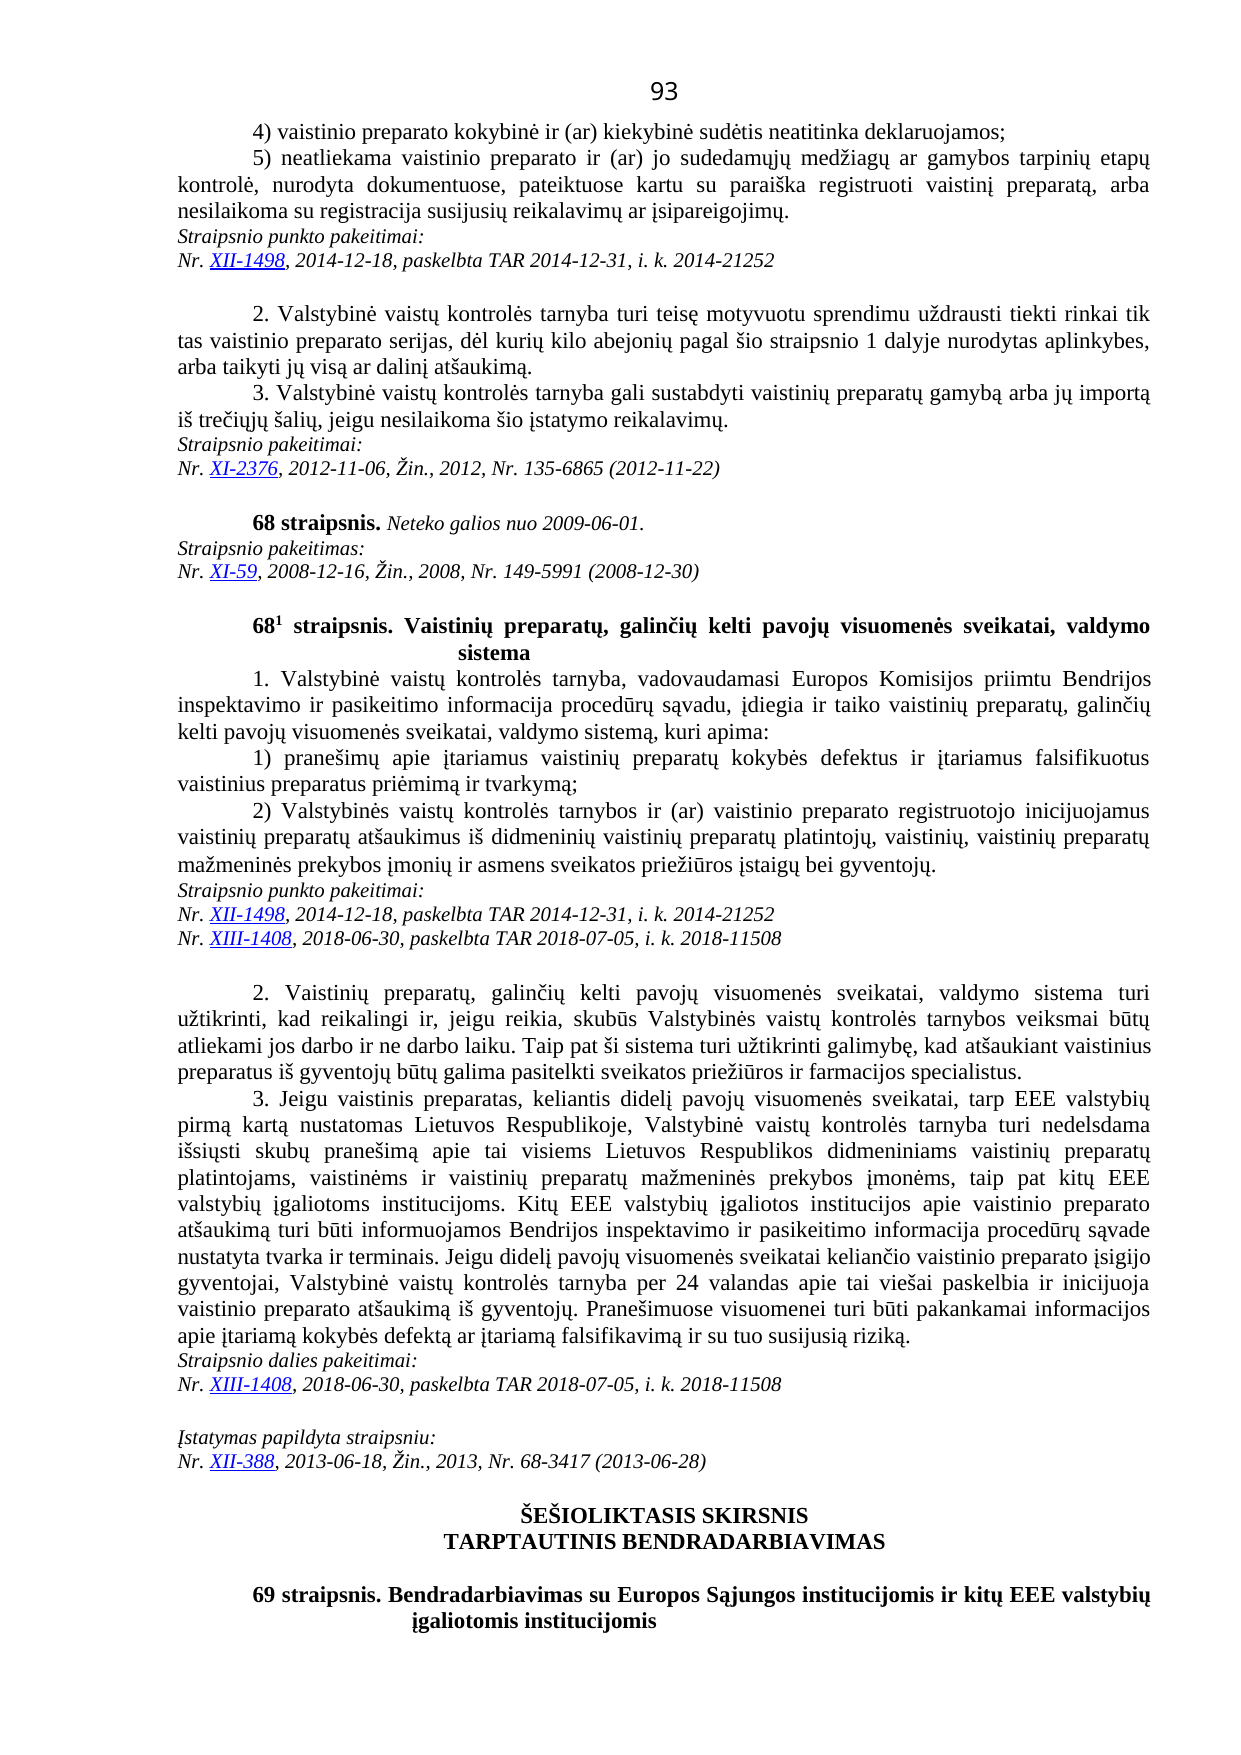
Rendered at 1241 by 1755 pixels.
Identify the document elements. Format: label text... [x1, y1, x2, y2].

text 3. Valstybinė vaistų kontrolės tarnyba gali sustabdyti vaistinių preparatų gamybą arba jų importą iš trečiųjų šalių, jeigu nesilaikoma šio įstatymo reikalavimų. [177, 379, 1152, 432]
text 3. Jeigu vaistinis preparatas, keliantis didelį pavojų visuomenės sveikatai, tarp EEE valstybių pirmą kartą nustatomas Lietuvos Respublikoje, Valstybinė vaistų kontrolės tarnyba turi nedelsdama išsiųsti skubų pranešimą apie tai visiems Lietuvos Respublikos didmeniniams vaistinių preparatų platintojams, vaistinėms ir vaistinių preparatų mažmeninės prekybos įmonėms, taip pat kitų EEE valstybių įgaliotoms institucijoms. Kitų EEE valstybių įgaliotos institucijos apie vaistinio preparato atšaukimą turi būti informuojamos Bendrijos inspektavimo ir pasikeitimo informacija procedūrų sąvade nustatyta tvarka ir terminais. Jeigu didelį pavojų visuomenės sveikatai keliančio vaistinio preparato įsigijo gyventojai, Valstybinė vaistų kontrolės tarnyba per 24 valandas apie tai viešai paskelbia ir inicijuoja vaistinio preparato atšaukimą iš gyventojų. Pranešimuose visuomenei turi būti pakankamai informacijos apie įtariamą kokybės defektą ar įtariamą falsifikavimą ir su tuo susijusią riziką. [177, 1084, 1152, 1348]
text 4) vaistinio preparato kokybinė ir (ar) kiekybinė sudėtis neatitinka deklaruojamos; [177, 118, 1152, 144]
text 5) neatliekama vaistinio preparato ir (ar) jo sudedamųjų medžiagų ar gamybos tarpinių etapų kontrolė, nurodyta dokumentuose, pateiktuose kartu su paraiška registruoti vaistinį preparatą, arba nesilaikoma su registracija susijusių reikalavimų ar įsipareigojimų. [177, 144, 1152, 223]
text Straipsnio pakeitimas: [177, 535, 1152, 559]
text 2. Vaistinių preparatų, galinčių kelti pavojų visuomenės sveikatai, valdymo sistema turi užtikrinti, kad reikalingi ir, jeigu reikia, skubūs Valstybinės vaistų kontrolės tarnybos veiksmai būtų atliekami jos darbo ir ne darbo laiku. Taip pat ši sistema turi užtikrinti galimybę, kad atšaukiant vaistinius preparatus iš gyventojų būtų galima pasitelkti sveikatos priežiūros ir farmacijos specialistus. [177, 979, 1152, 1084]
text Nr. XIII-1408, 2018-06-30, paskelbta TAR 2018-07-05, i. k. 2018-11508 [177, 1372, 1152, 1396]
text 1) pranešimų apie įtariamus vaistinių preparatų kokybės defektus ir įtariamus falsifikuotus vaistinius preparatus priėmimą ir tvarkymą; [177, 744, 1152, 797]
text Nr. XIII-1408, 2018-06-30, paskelbta TAR 2018-07-05, i. k. 2018-11508 [177, 926, 1152, 950]
text Straipsnio dalies pakeitimai: [177, 1348, 1152, 1372]
text Nr. XII-388, 2013-06-18, Žin., 2013, Nr. 68-3417 (2013-06-28) [177, 1449, 1152, 1473]
text Straipsnio pakeitimai: [177, 432, 1152, 456]
text Nr. XI-59, 2008-12-16, Žin., 2008, Nr. 149-5991 (2008-12-30) [177, 559, 1152, 583]
text ŠEŠIOLIKTASIS SKIRSNIS [177, 1502, 1152, 1528]
text Straipsnio punkto pakeitimai: [177, 223, 1152, 248]
text Nr. XII-1498, 2014-12-18, paskelbta TAR 2014-12-31, i. k. 2014-21252 [177, 902, 1152, 926]
text 68 straipsnis. Neteko galios nuo 2009-06-01. [177, 509, 1152, 535]
text TARPTAUTINIS BENDRADARBIAVIMAS [177, 1528, 1152, 1554]
text Straipsnio punkto pakeitimai: [177, 878, 1152, 902]
text 2. Valstybinė vaistų kontrolės tarnyba turi teisę motyvuotu sprendimu uždrausti tiekti rinkai tik tas vaistinio preparato serijas, dėl kurių kilo abejonių pagal šio straipsnio 1 dalyje nurodytas aplinkybes, arba taikyti jų visą ar dalinį atšaukimą. [177, 300, 1152, 379]
text 1. Valstybinė vaistų kontrolės tarnyba, vadovaudamasi Europos Komisijos priimtu Bendrijos inspektavimo ir pasikeitimo informacija procedūrų sąvadu, įdiegia ir taiko vaistinių preparatų, galinčių kelti pavojų visuomenės sveikatai, valdymo sistemą, kuri apima: [177, 665, 1152, 744]
text 2) Valstybinės vaistų kontrolės tarnybos ir (ar) vaistinio preparato registruotojo inicijuojamus vaistinių preparatų atšaukimus iš didmeninių vaistinių preparatų platintojų, vaistinių, vaistinių preparatų mažmeninės prekybos įmonių ir asmens sveikatos priežiūros įstaigų bei gyventojų. [177, 797, 1152, 878]
text Nr. XI-2376, 2012-11-06, Žin., 2012, Nr. 135-6865 (2012-11-22) [177, 456, 1152, 480]
text Įstatymas papildyta straipsniu: [177, 1425, 1152, 1449]
text 681 straipsnis. Vaistinių preparatų, galinčių kelti pavojų visuomenės sveikatai, valdymo sistema [252, 612, 1152, 665]
text Nr. XII-1498, 2014-12-18, paskelbta TAR 2014-12-31, i. k. 2014-21252 [177, 248, 1152, 272]
text 69 straipsnis. Bendradarbiavimas su Europos Sąjungos institucijomis ir kitų EEE valstybių įgaliotomis institucijomis [252, 1581, 1152, 1634]
